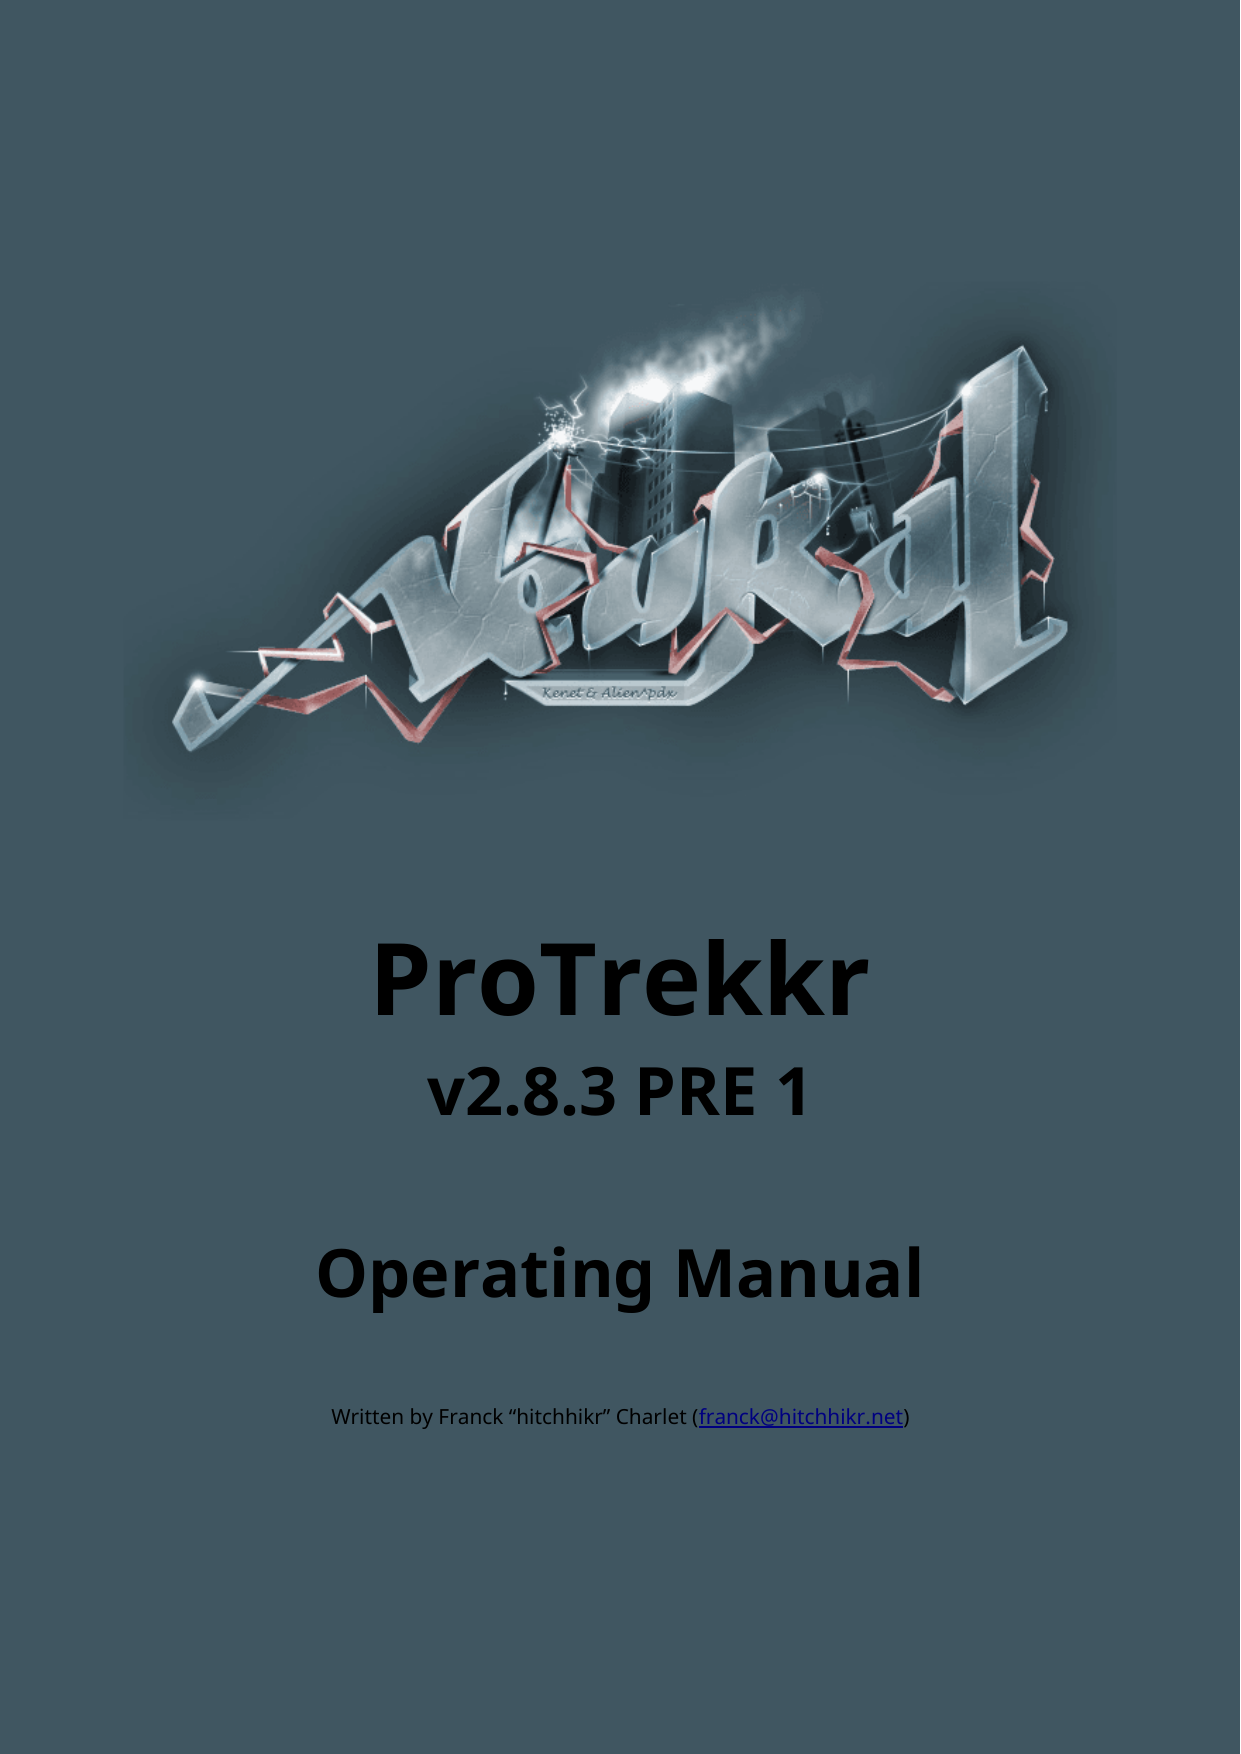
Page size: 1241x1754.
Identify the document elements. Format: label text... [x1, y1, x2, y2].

text Written by Franck “hitchhikr” Charlet (franck@hitchhikr.net) [118, 1402, 1122, 1431]
text Operating Manual [118, 1226, 1122, 1317]
picture [123, 269, 1117, 833]
text ProTrekkr [118, 908, 1122, 1044]
text v2.8.3 PRE 1 [118, 1044, 1122, 1135]
